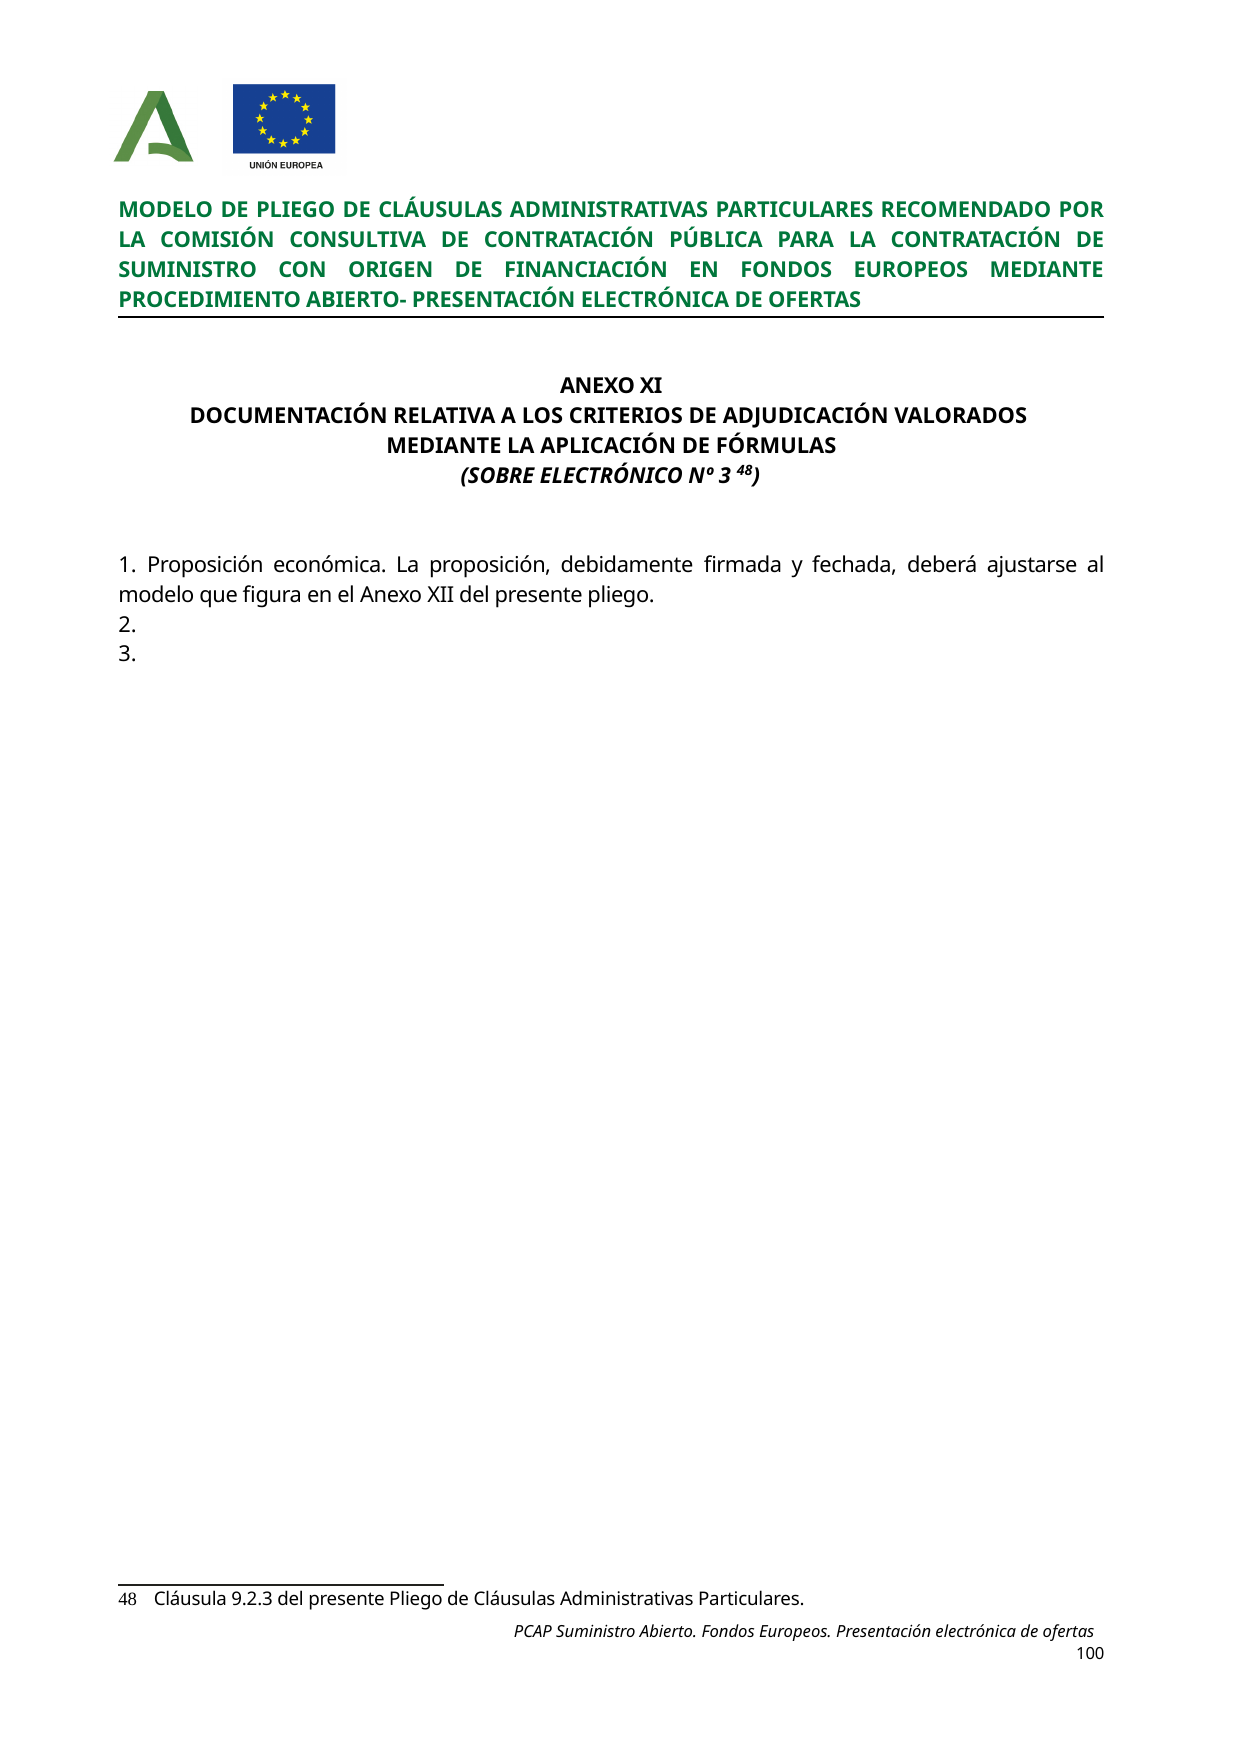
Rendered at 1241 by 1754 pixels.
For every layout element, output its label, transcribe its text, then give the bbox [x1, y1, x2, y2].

text 1. Proposición económica. La proposición, debidamente firmada y fechada, deberá ajustarse al modelo que figura en el Anexo XII del presente pliego. [118, 549, 1104, 609]
text MEDIANTE LA APLICACIÓN DE FÓRMULAS [118, 430, 1104, 460]
text DOCUMENTACIÓN RELATIVA A LOS CRITERIOS DE ADJUDICACIÓN VALORADOS [118, 400, 1104, 430]
text 3. [118, 638, 1104, 668]
picture [221, 78, 347, 176]
text ANEXO XI [118, 370, 1104, 400]
text (SOBRE ELECTRÓNICO Nº 3 ) [118, 460, 1104, 489]
text Cláusula 9.2.3 del presente Pliego de Cláusulas Administrativas Particulares. [118, 1585, 1104, 1611]
picture [109, 86, 198, 166]
text MODELO DE PLIEGO DE CLÁUSULAS ADMINISTRATIVAS PARTICULARES RECOMENDADO POR LA COMISIÓN CONSULTIVA DE CONTRATACIÓN PÚBLICA PARA LA CONTRATACIÓN DE SUMINISTRO CON ORIGEN DE FINANCIACIÓN EN FONDOS EUROPEOS MEDIANTE PROCEDIMIENTO ABIERTO- PRESENTACIÓN ELECTRÓNICA DE OFERTAS [118, 194, 1104, 316]
text 2. [118, 609, 1104, 638]
